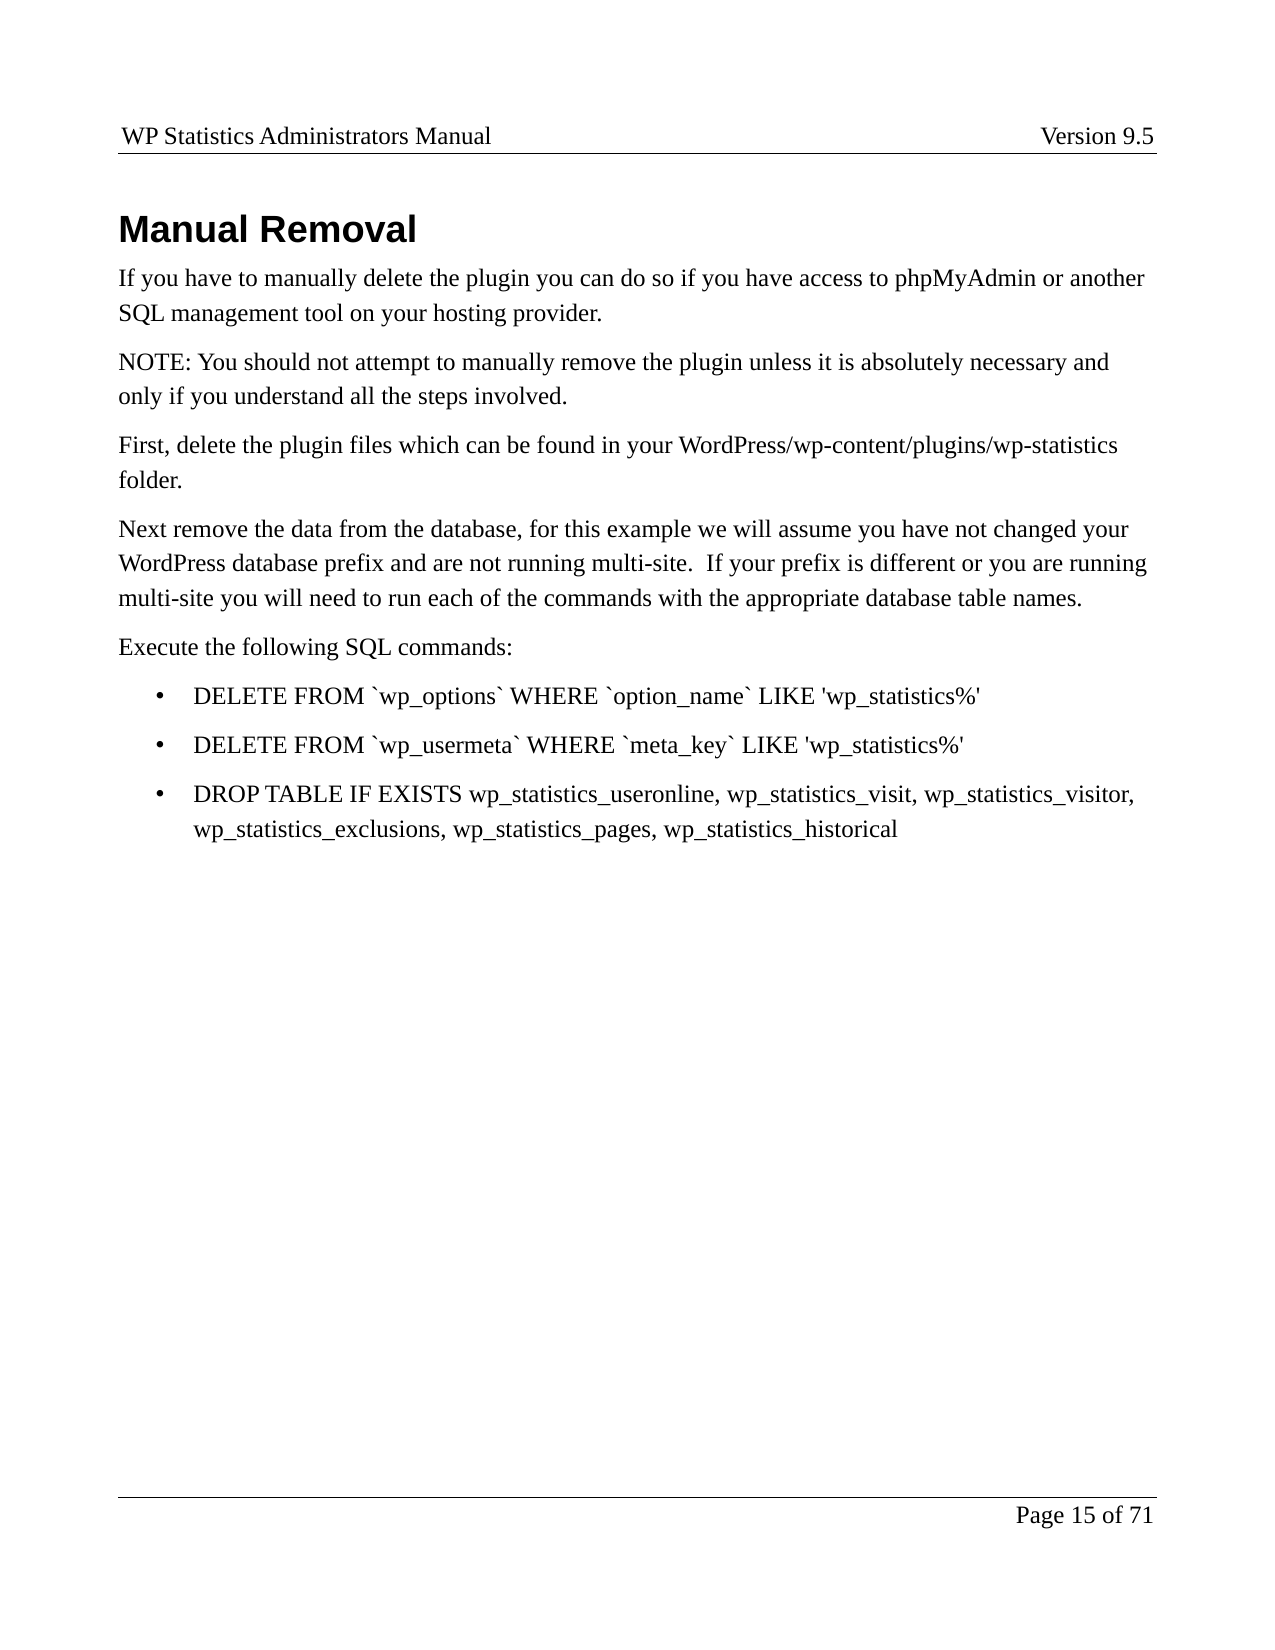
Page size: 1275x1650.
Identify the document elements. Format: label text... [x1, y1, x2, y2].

list DELETE FROM `wp_usermeta` WHERE `meta_key` LIKE 'wp_statistics%' [156, 730, 1157, 759]
text Next remove the data from the database, for this example we will assume you have not changed your WordPress database prefix and are not running multi-site. If your prefix is different or you are running multi-site you will need to run each of the commands with the appropriate database table names. [118, 514, 1157, 612]
text Execute the following SQL commands: [118, 632, 1157, 661]
list DROP TABLE IF EXISTS wp_statistics_useronline, wp_statistics_visit, wp_statistics_visitor, wp_statistics_exclusions, wp_statistics_pages, wp_statistics_historical [156, 779, 1157, 842]
list DELETE FROM `wp_options` WHERE `option_name` LIKE 'wp_statistics%' [156, 681, 1157, 710]
text NOTE: You should not attempt to manually remove the plugin unless it is absolutely necessary and only if you understand all the steps involved. [118, 347, 1157, 410]
subtitle Manual Removal [118, 207, 1157, 251]
text First, delete the plugin files which can be found in your WordPress/wp-content/plugins/wp-statistics folder. [118, 431, 1157, 494]
text If you have to manually delete the plugin you can do so if you have access to phpMyAdmin or another SQL management tool on your hosting provider. [118, 263, 1157, 327]
